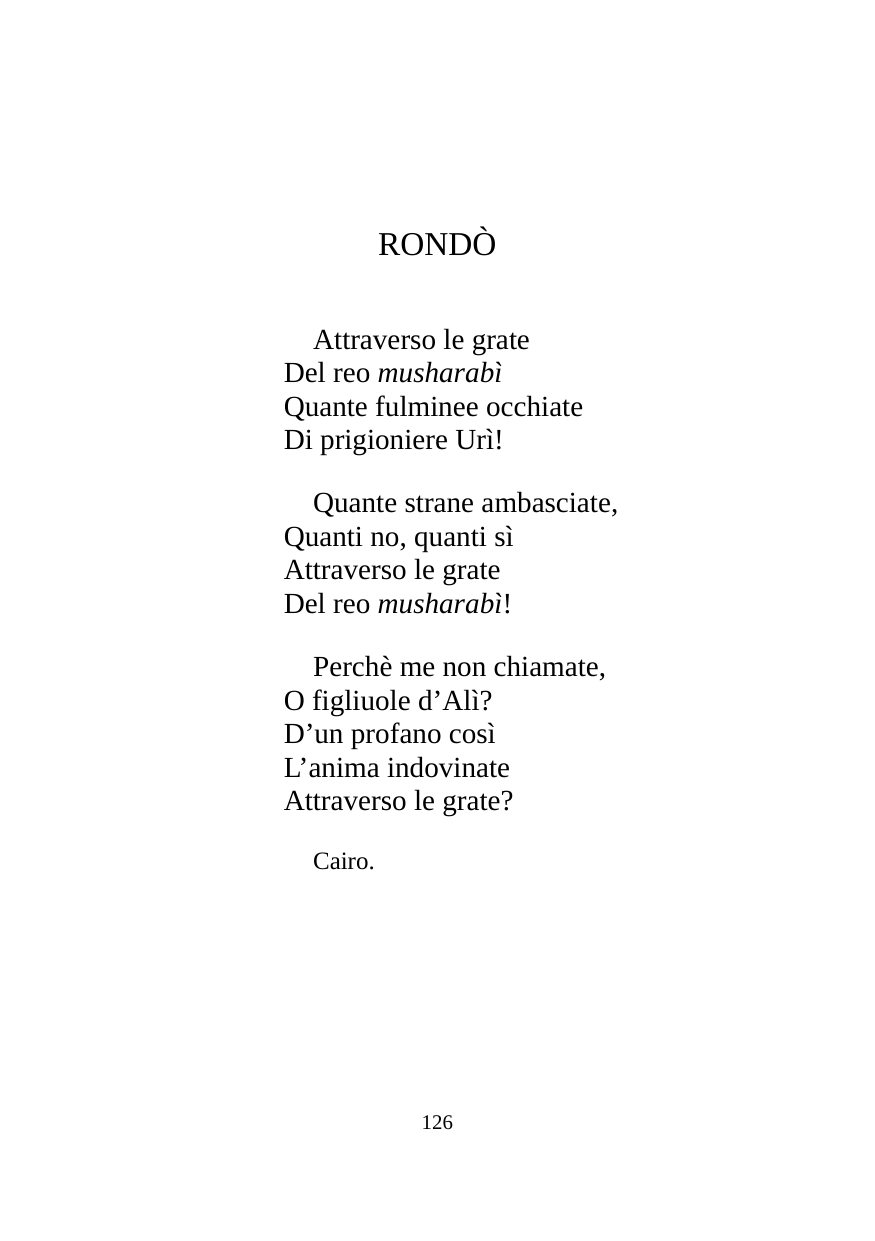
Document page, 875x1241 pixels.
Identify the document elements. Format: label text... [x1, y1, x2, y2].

subtitle RONDÒ [106, 224, 768, 263]
text Di prigioniere Urì! [283, 422, 768, 456]
text Perchè me non chiamate, [283, 649, 768, 683]
text D’un profano così [283, 716, 768, 750]
text Quante fulminee occhiate [283, 389, 768, 422]
text Cairo. [283, 846, 768, 875]
text L’anima indovinate [283, 750, 768, 783]
text O figliuole d’Alì? [283, 683, 768, 716]
text Attraverso le grate [283, 322, 768, 355]
text Attraverso le grate? [283, 783, 768, 817]
text Quanti no, quanti sì [283, 519, 768, 552]
text Del reo musharabì [283, 355, 768, 389]
text Quante strane ambasciate, [283, 485, 768, 519]
text Attraverso le grate [283, 552, 768, 586]
text Del reo musharabì! [283, 586, 768, 619]
